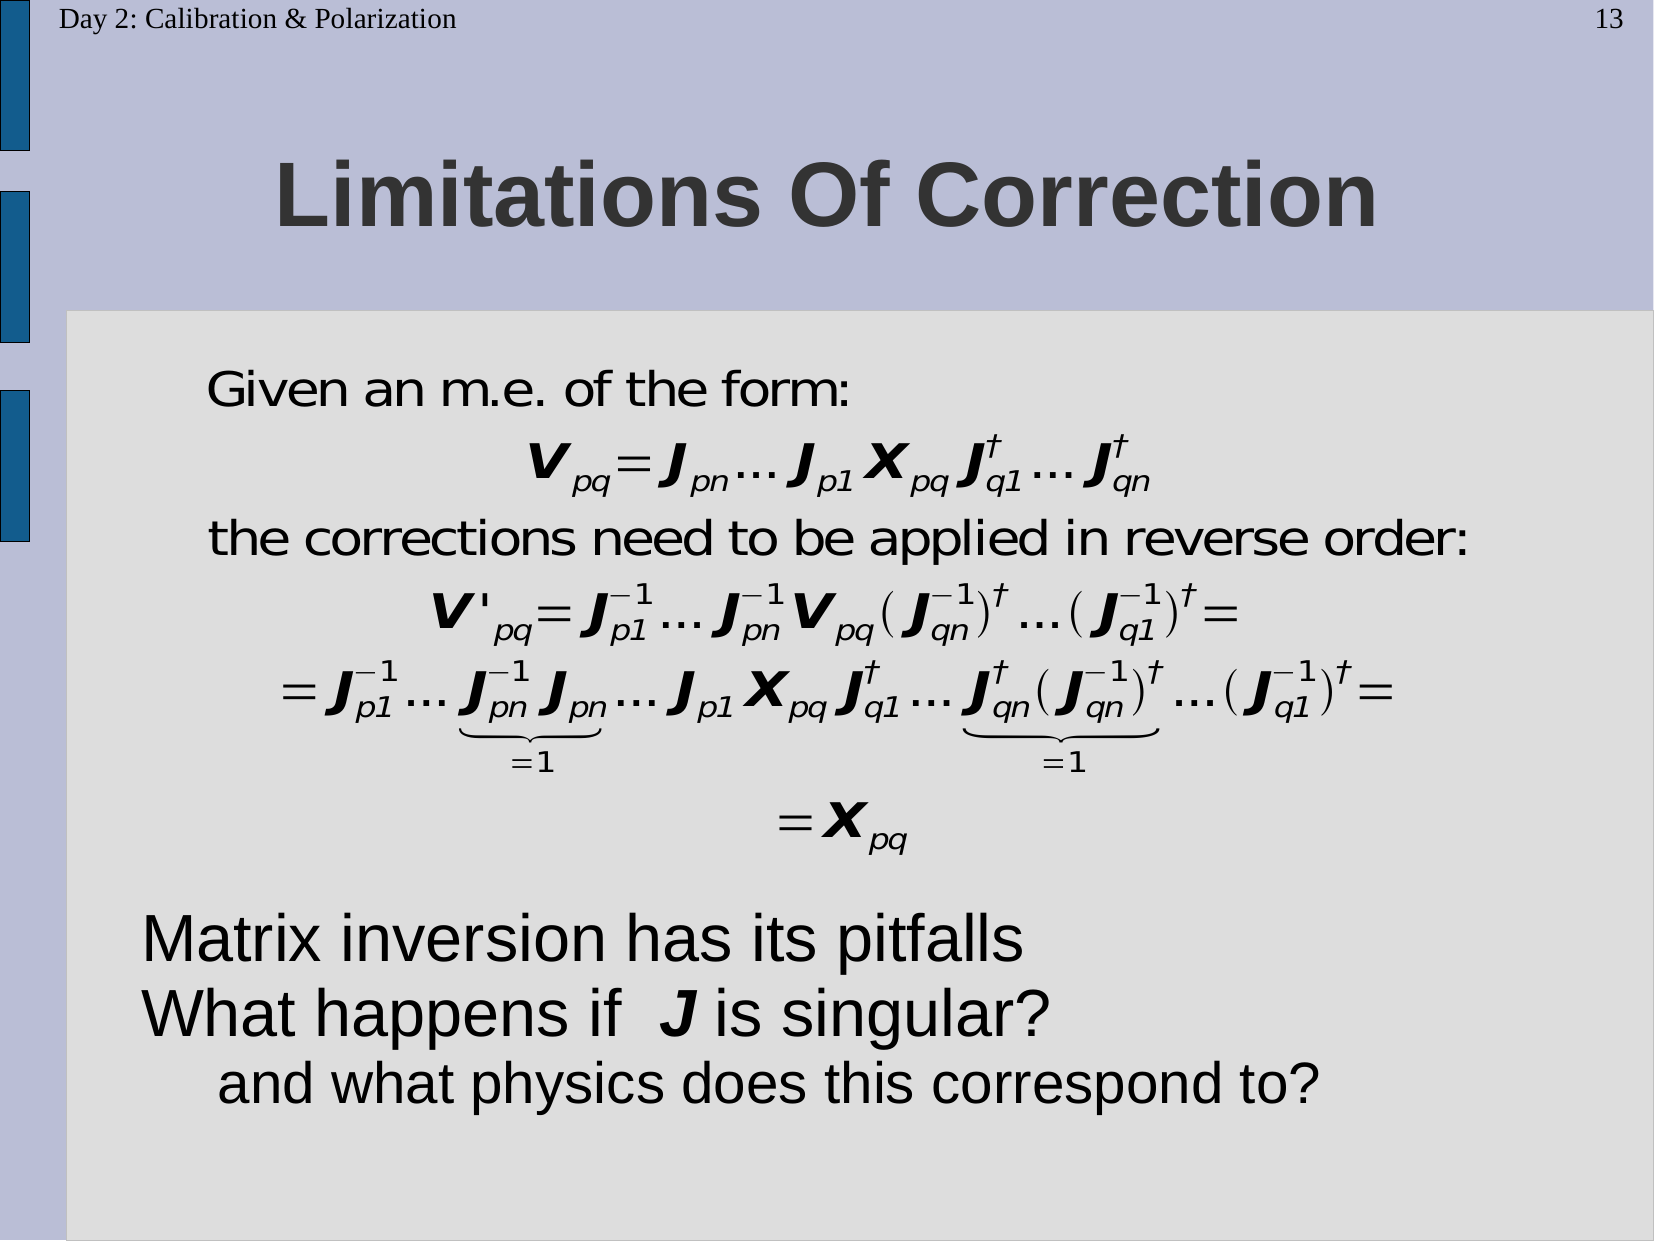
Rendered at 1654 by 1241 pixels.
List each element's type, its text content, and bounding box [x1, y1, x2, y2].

chart [198, 350, 1477, 857]
list Matrix inversion has its pitfalls What happens if J is singular? and what physics does this correspond to? [123, 378, 1536, 1146]
title Limitations Of Correction [121, 91, 1534, 299]
